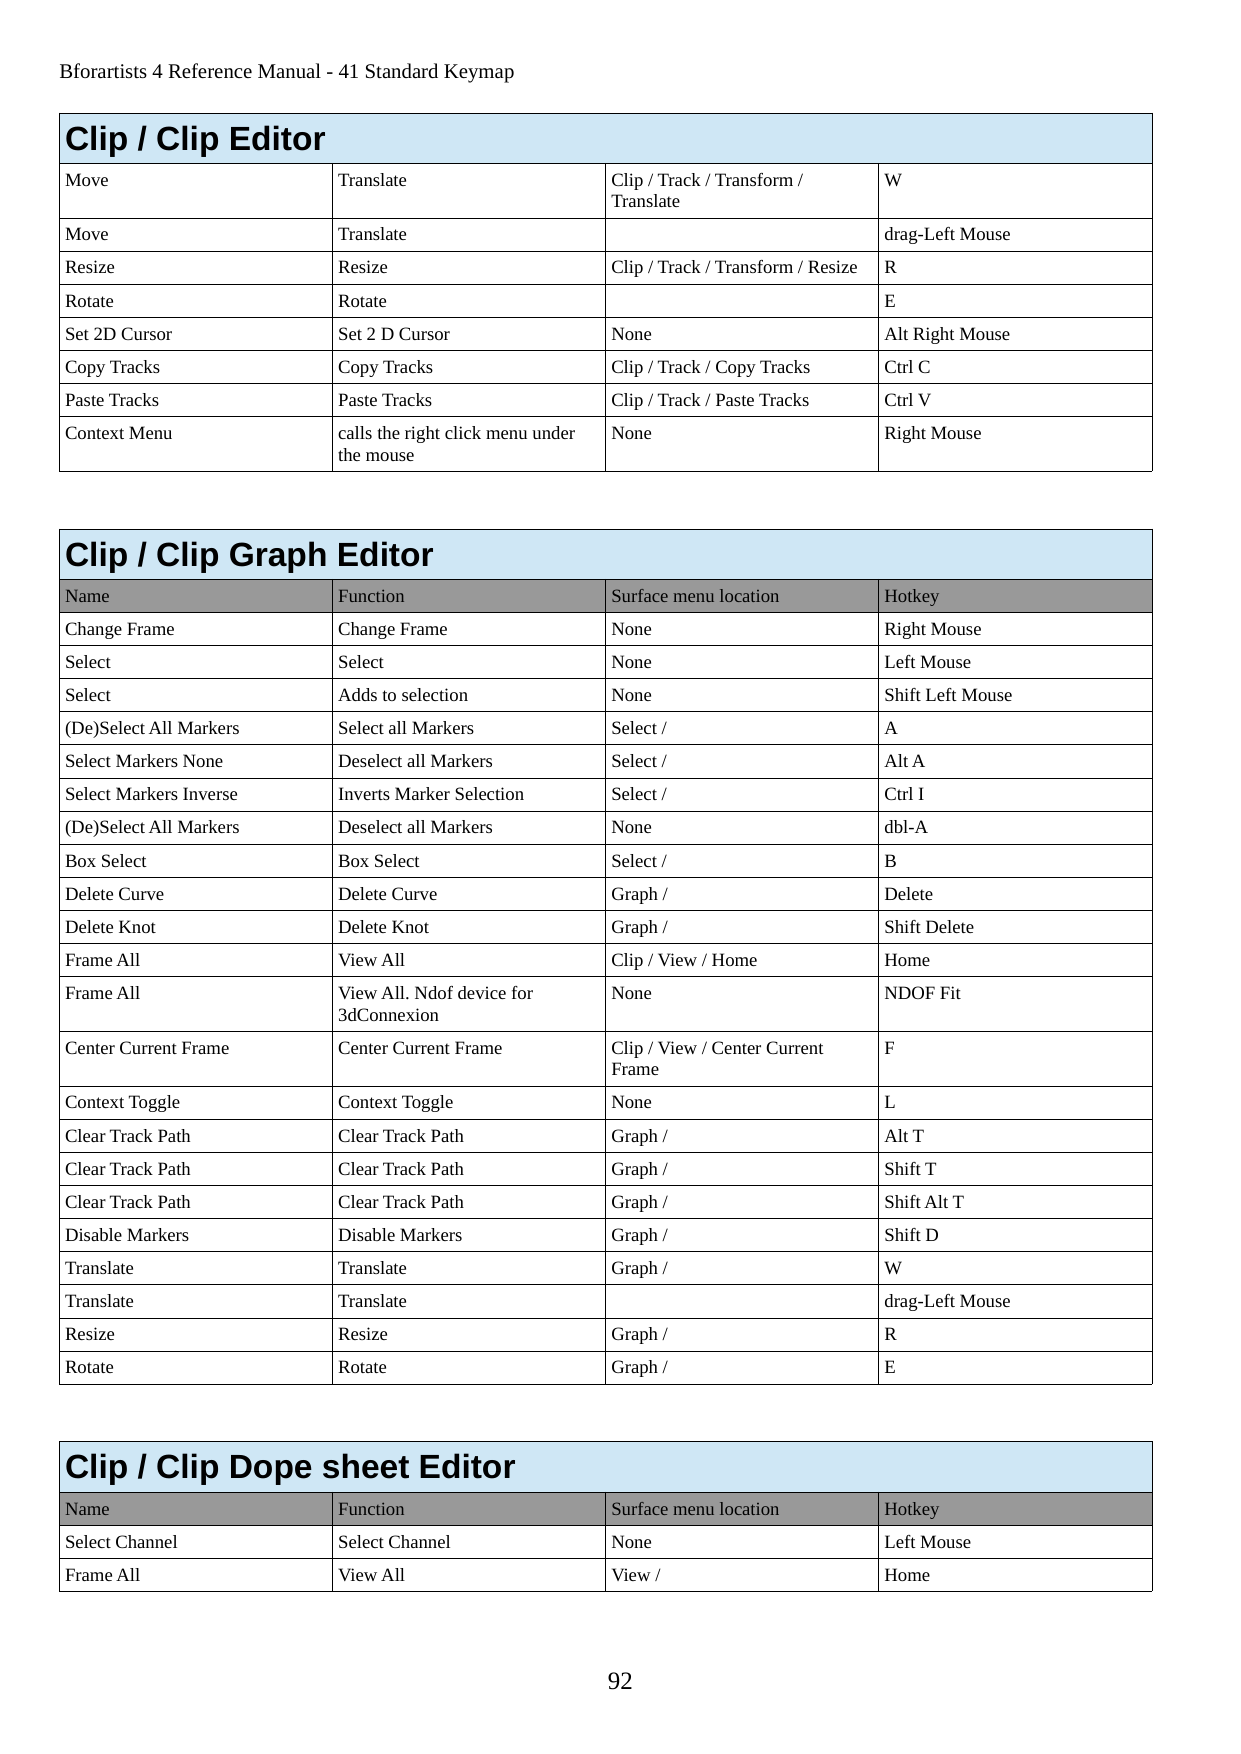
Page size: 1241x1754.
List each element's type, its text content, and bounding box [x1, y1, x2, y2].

table_cell Clear Track Path [333, 1120, 605, 1152]
table_cell Disable Markers [60, 1219, 332, 1251]
table_cell Graph / [606, 1186, 878, 1218]
table_cell B [879, 845, 1152, 877]
table_cell Shift Alt T [879, 1186, 1152, 1218]
table_cell Graph / [606, 1352, 878, 1384]
table_cell Frame All [60, 1559, 332, 1591]
table_cell Delete Curve [333, 878, 605, 910]
table_cell Select / [606, 779, 878, 811]
table_cell None [606, 318, 878, 350]
table_cell R [879, 1319, 1152, 1351]
table_cell Context Toggle [333, 1087, 605, 1119]
table_cell None [606, 1087, 878, 1119]
table_cell L [879, 1087, 1152, 1119]
table_cell Clear Track Path [333, 1186, 605, 1218]
table_cell Shift D [879, 1219, 1152, 1251]
table_cell Context Menu [60, 417, 332, 471]
table_cell Shift Delete [879, 911, 1152, 943]
table_cell Translate [333, 1252, 605, 1284]
table_cell Select Channel [60, 1526, 332, 1558]
table_cell Graph / [606, 1219, 878, 1251]
table_cell Alt A [879, 745, 1152, 777]
table_cell calls the right click menu under the mouse [333, 417, 605, 471]
table_cell E [879, 285, 1152, 317]
table_cell Rotate [333, 285, 605, 317]
table_cell Frame All [60, 977, 332, 1031]
table_cell Shift T [879, 1153, 1152, 1185]
table_cell Copy Tracks [333, 351, 605, 383]
table_cell Translate [60, 1252, 332, 1284]
table_cell None [606, 679, 878, 711]
table_header Clip / Clip Graph Editor [60, 530, 1152, 579]
table_cell Name [60, 580, 332, 612]
table_cell NDOF Fit [879, 977, 1152, 1031]
table_cell Surface menu location [606, 1493, 878, 1525]
table_cell Move [60, 164, 332, 217]
table_cell Deselect all Markers [333, 812, 605, 844]
table_cell Clear Track Path [60, 1153, 332, 1185]
table_cell Clip / Track / Paste Tracks [606, 384, 878, 416]
table_cell Box Select [60, 845, 332, 877]
table_cell Resize [333, 252, 605, 284]
table_cell Set 2 D Cursor [333, 318, 605, 350]
table_cell [606, 219, 878, 251]
table_cell Translate [60, 1285, 332, 1317]
table_cell Left Mouse [879, 646, 1152, 678]
table_cell Select Markers Inverse [60, 779, 332, 811]
table_cell Paste Tracks [333, 384, 605, 416]
table_cell Ctrl I [879, 779, 1152, 811]
table_cell None [606, 646, 878, 678]
table_cell Hotkey [879, 580, 1152, 612]
table_cell Clip / View / Home [606, 944, 878, 976]
table_cell Delete Knot [333, 911, 605, 943]
table_cell Ctrl C [879, 351, 1152, 383]
table_cell Left Mouse [879, 1526, 1152, 1558]
table_cell Select [333, 646, 605, 678]
table_cell Function [333, 580, 605, 612]
table_cell Frame All [60, 944, 332, 976]
table_cell View / [606, 1559, 878, 1591]
table_cell A [879, 712, 1152, 744]
table_header Clip / Clip Editor [60, 114, 1152, 163]
table_cell None [606, 812, 878, 844]
table_cell Delete Curve [60, 878, 332, 910]
table_cell Right Mouse [879, 613, 1152, 645]
table_cell Select [60, 646, 332, 678]
table_cell Delete [879, 878, 1152, 910]
table_cell Select [60, 679, 332, 711]
table_cell Select Channel [333, 1526, 605, 1558]
table_cell Translate [333, 1285, 605, 1317]
table_cell Center Current Frame [333, 1032, 605, 1086]
table_cell Graph / [606, 1153, 878, 1185]
table_cell Move [60, 219, 332, 251]
table_cell Translate [333, 164, 605, 217]
table_cell Clip / Track / Transform / Resize [606, 252, 878, 284]
table_cell None [606, 417, 878, 471]
table_cell Clear Track Path [60, 1186, 332, 1218]
table_cell Graph / [606, 1319, 878, 1351]
table_cell Select / [606, 712, 878, 744]
table_cell R [879, 252, 1152, 284]
table_cell Delete Knot [60, 911, 332, 943]
table_cell Clear Track Path [333, 1153, 605, 1185]
table_cell W [879, 1252, 1152, 1284]
table_cell W [879, 164, 1152, 217]
table_cell Center Current Frame [60, 1032, 332, 1086]
table_cell F [879, 1032, 1152, 1086]
table_cell (De)Select All Markers [60, 812, 332, 844]
table_cell Clip / View / Center Current Frame [606, 1032, 878, 1086]
table_cell View All [333, 1559, 605, 1591]
table_cell Disable Markers [333, 1219, 605, 1251]
table_cell Copy Tracks [60, 351, 332, 383]
table_cell Function [333, 1493, 605, 1525]
table_cell Clear Track Path [60, 1120, 332, 1152]
table_cell Inverts Marker Selection [333, 779, 605, 811]
table_cell [606, 285, 878, 317]
table_cell Adds to selection [333, 679, 605, 711]
table_cell Box Select [333, 845, 605, 877]
table_cell Right Mouse [879, 417, 1152, 471]
table_cell Resize [60, 252, 332, 284]
table_cell Graph / [606, 878, 878, 910]
table_cell dbl-A [879, 812, 1152, 844]
table_cell (De)Select All Markers [60, 712, 332, 744]
table_cell Clip / Track / Copy Tracks [606, 351, 878, 383]
table_cell None [606, 613, 878, 645]
table_cell drag-Left Mouse [879, 1285, 1152, 1317]
table_cell Shift Left Mouse [879, 679, 1152, 711]
table_cell Clip / Track / Transform / Translate [606, 164, 878, 217]
table_cell Ctrl V [879, 384, 1152, 416]
table_cell Surface menu location [606, 580, 878, 612]
table_cell Set 2D Cursor [60, 318, 332, 350]
table_cell Home [879, 1559, 1152, 1591]
table_cell Change Frame [60, 613, 332, 645]
table_cell Graph / [606, 1120, 878, 1152]
table_cell Translate [333, 219, 605, 251]
table_cell Select all Markers [333, 712, 605, 744]
table_cell None [606, 977, 878, 1031]
table_cell Name [60, 1493, 332, 1525]
table_cell Rotate [60, 1352, 332, 1384]
table_cell Graph / [606, 911, 878, 943]
table_cell Select / [606, 845, 878, 877]
table_cell Deselect all Markers [333, 745, 605, 777]
table_cell Resize [60, 1319, 332, 1351]
table_cell Context Toggle [60, 1087, 332, 1119]
table_cell Alt T [879, 1120, 1152, 1152]
table_header Clip / Clip Dope sheet Editor [60, 1442, 1152, 1492]
table_cell Graph / [606, 1252, 878, 1284]
table_cell Rotate [60, 285, 332, 317]
table_cell [606, 1285, 878, 1317]
table_cell Change Frame [333, 613, 605, 645]
table_cell Alt Right Mouse [879, 318, 1152, 350]
table_cell View All [333, 944, 605, 976]
table_cell E [879, 1352, 1152, 1384]
table_cell View All. Ndof device for 3dConnexion [333, 977, 605, 1031]
table_cell Select / [606, 745, 878, 777]
table_cell Home [879, 944, 1152, 976]
table_cell drag-Left Mouse [879, 219, 1152, 251]
table_cell Paste Tracks [60, 384, 332, 416]
table_cell Resize [333, 1319, 605, 1351]
table_cell Select Markers None [60, 745, 332, 777]
table_cell None [606, 1526, 878, 1558]
table_cell Hotkey [879, 1493, 1152, 1525]
table_cell Rotate [333, 1352, 605, 1384]
